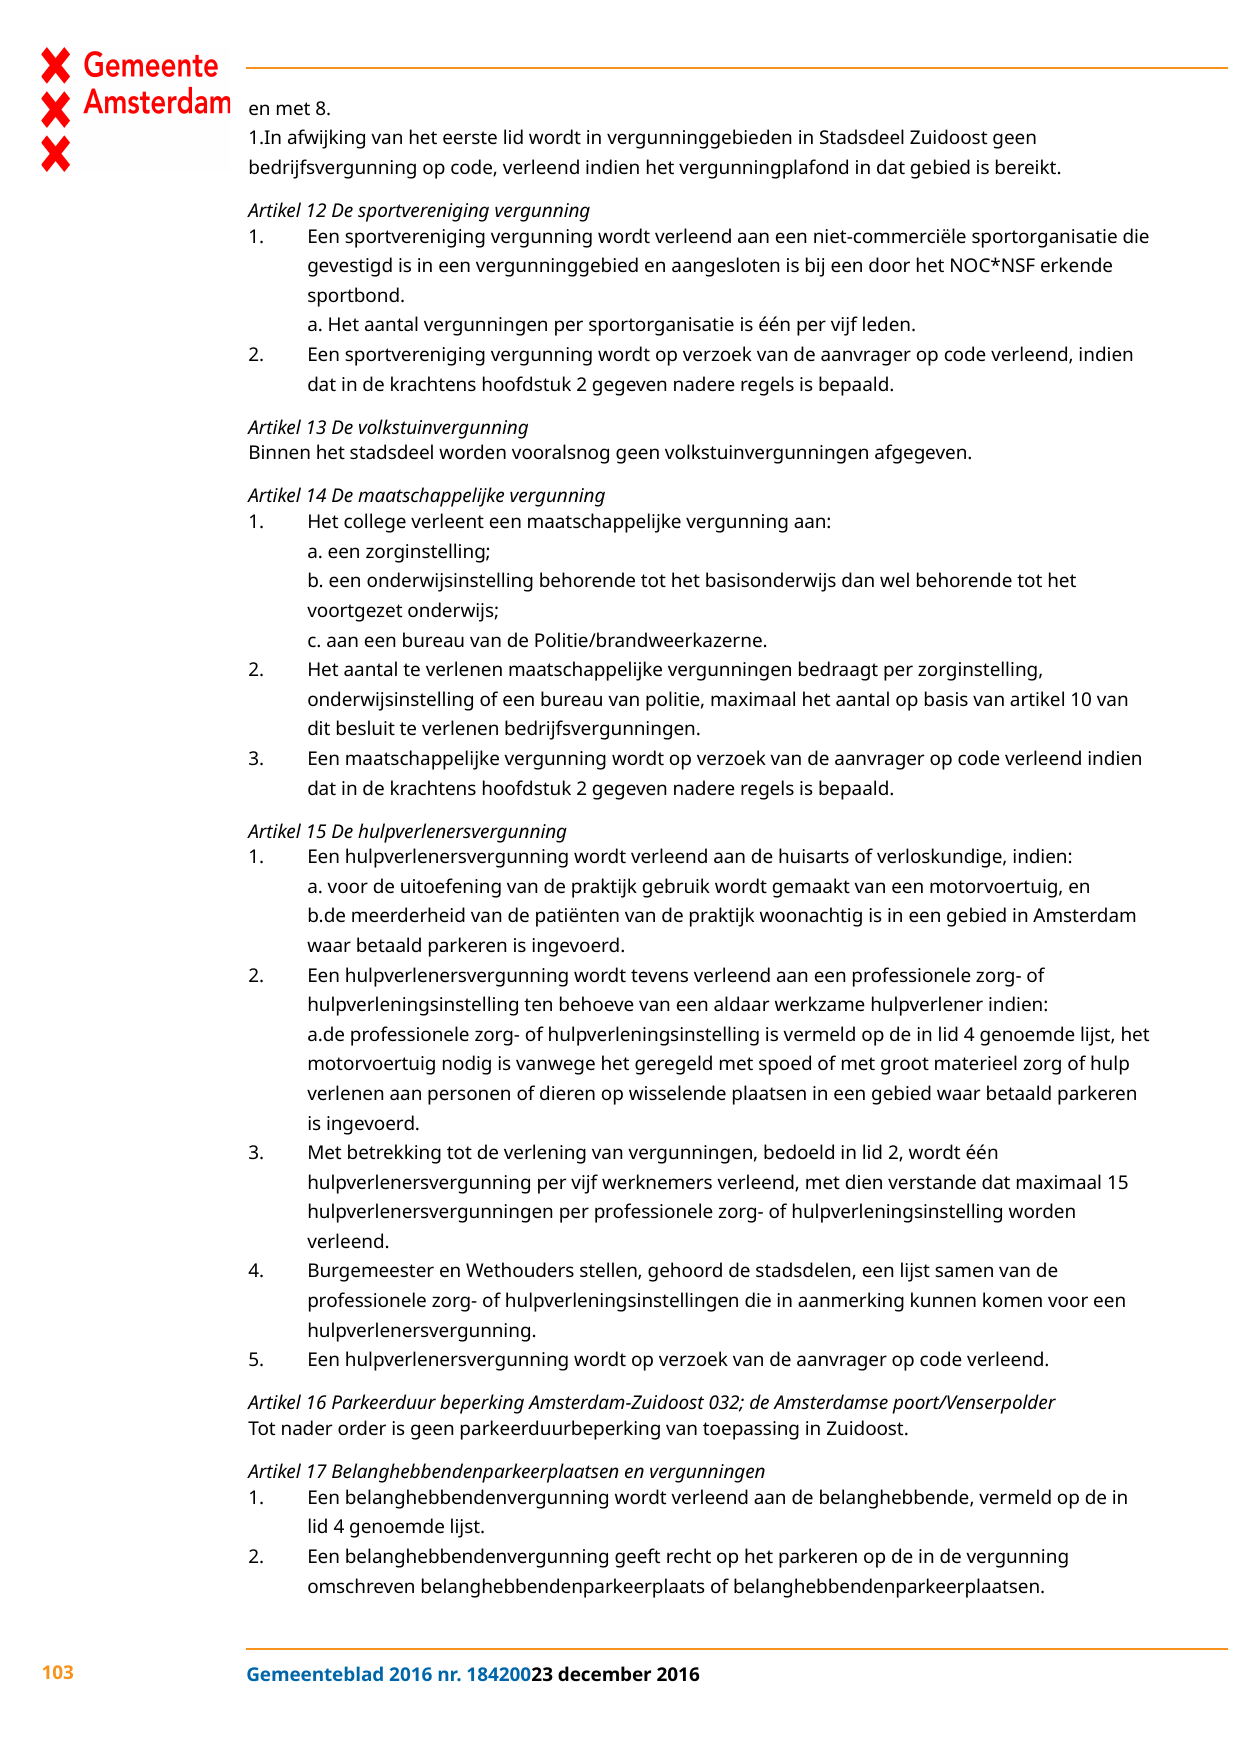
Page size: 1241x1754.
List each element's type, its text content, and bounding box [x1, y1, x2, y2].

list a. voor de uitoefening van de praktijk gebruik wordt gemaakt van een motorvoertuig, en [248, 873, 1152, 899]
list Een belanghebbendenvergunning wordt verleend aan de belanghebbende, vermeld op de in lid 4 genoemde lijst. [248, 1484, 1152, 1539]
text Artikel 14 De maatschappelijke vergunning [248, 483, 1152, 508]
list a.de professionele zorg- of hulpverleningsinstelling is vermeld op de in lid 4 genoemde lijst, het motorvoertuig nodig is vanwege het geregeld met spoed of met groot materieel zorg of hulp verlenen aan personen of dieren op wisselende plaatsen in een gebied waar betaald parkeren is ingevoerd. [248, 1021, 1152, 1136]
text Artikel 15 De hulpverlenersvergunning [248, 818, 1152, 843]
list Een sportvereniging vergunning wordt verleend aan een niet-commerciële sportorganisatie die gevestigd is in een vergunninggebied en aangesloten is bij een door het NOC*NSF erkende sportbond. [248, 223, 1152, 308]
list b. een onderwijsinstelling behorende tot het basisonderwijs dan wel behorende tot het voortgezet onderwijs; [248, 568, 1152, 623]
list Een belanghebbendenvergunning geeft recht op het parkeren op de in de vergunning omschreven belanghebbendenparkeerplaats of belanghebbendenparkeerplaatsen. [248, 1543, 1152, 1599]
list Met betrekking tot de verlening van vergunningen, bedoeld in lid 2, wordt één hulpverlenersvergunning per vijf werknemers verleend, met dien verstande dat maximaal 15 hulpverlenersvergunningen per professionele zorg- of hulpverleningsinstelling worden verleend. [248, 1139, 1152, 1254]
list Het aantal te verlenen maatschappelijke vergunningen bedraagt per zorginstelling, onderwijsinstelling of een bureau van politie, maximaal het aantal op basis van artikel 10 van dit besluit te verlenen bedrijfsvergunningen. [248, 656, 1152, 741]
list Burgemeester en Wethouders stellen, gehoord de stadsdelen, een lijst samen van de professionele zorg- of hulpverleningsinstellingen die in aanmerking kunnen komen voor een hulpverlenersvergunning. [248, 1258, 1152, 1343]
text Binnen het stadsdeel worden vooralsnog geen volkstuinvergunningen afgegeven. [248, 439, 1152, 465]
list a. een zorginstelling; [248, 538, 1152, 564]
list b.de meerderheid van de patiënten van de praktijk woonachtig is in een gebied in Amsterdam waar betaald parkeren is ingevoerd. [248, 903, 1152, 958]
list Het college verleent een maatschappelijke vergunning aan: [248, 508, 1152, 534]
text Artikel 17 Belanghebbendenparkeerplaatsen en vergunningen [248, 1458, 1152, 1484]
picture [41, 47, 231, 172]
text Artikel 16 Parkeerduur beperking Amsterdam-Zuidoost 032; de Amsterdamse poort/Venserpolder [248, 1389, 1152, 1415]
list a. Het aantal vergunningen per sportorganisatie is één per vijf leden. [248, 312, 1152, 337]
list Een hulpverlenersvergunning wordt tevens verleend aan een professionele zorg- of hulpverleningsinstelling ten behoeve van een aldaar werkzame hulpverlener indien: [248, 962, 1152, 1017]
text Artikel 13 De volkstuinvergunning [248, 414, 1152, 439]
text Artikel 12 De sportvereniging vergunning [248, 197, 1152, 223]
list c. aan een bureau van de Politie/brandweerkazerne. [248, 627, 1152, 652]
list Een sportvereniging vergunning wordt op verzoek van de aanvrager op code verleend, indien dat in de krachtens hoofdstuk 2 gegeven nadere regels is bepaald. [248, 341, 1152, 396]
list Een maatschappelijke vergunning wordt op verzoek van de aanvrager op code verleend indien dat in de krachtens hoofdstuk 2 gegeven nadere regels is bepaald. [248, 745, 1152, 800]
list Een hulpverlenersvergunning wordt op verzoek van de aanvrager op code verleend. [248, 1346, 1152, 1372]
text en met 8. [248, 95, 1152, 121]
text Tot nader order is geen parkeerduurbeperking van toepassing in Zuidoost. [248, 1415, 1152, 1441]
text 1.In afwijking van het eerste lid wordt in vergunninggebieden in Stadsdeel Zuidoost geen bedrijfsvergunning op code, verleend indien het vergunningplafond in dat gebied is bereikt. [248, 124, 1152, 180]
list Een hulpverlenersvergunning wordt verleend aan de huisarts of verloskundige, indien: [248, 843, 1152, 869]
